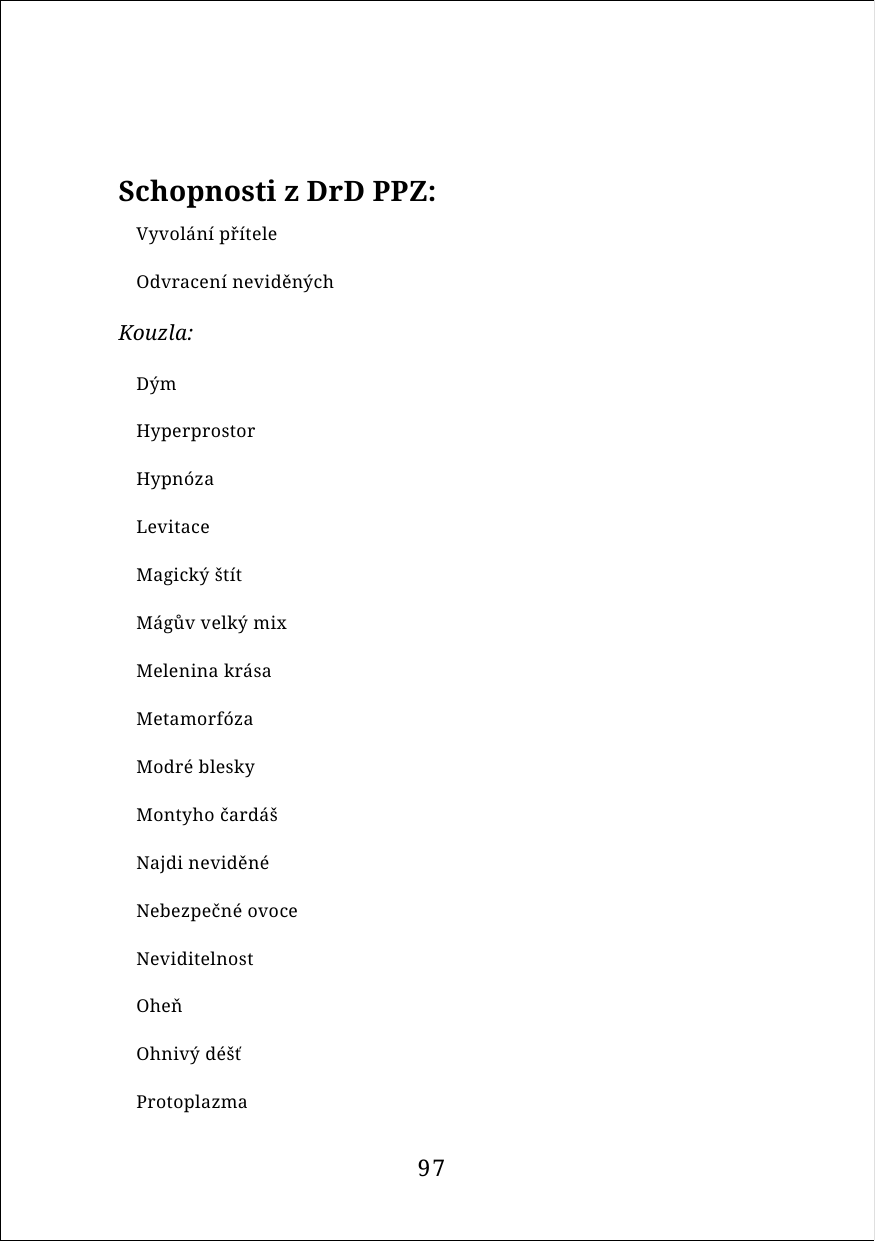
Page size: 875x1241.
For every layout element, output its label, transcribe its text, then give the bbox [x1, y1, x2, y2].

text Magický štít [136, 563, 756, 587]
subtitle Schopnosti z DrD PPZ: [118, 172, 756, 210]
text Modré blesky [136, 754, 756, 778]
text Hyperprostor [136, 419, 756, 443]
text Levitace [136, 515, 756, 539]
text Montyho čardáš [136, 802, 756, 826]
text Mágův velký mix [136, 611, 756, 635]
text Nebezpečné ovoce [136, 898, 756, 922]
text Hypnóza [136, 467, 756, 491]
text Ohnivý déšť [136, 1042, 756, 1066]
text Vyvolání přítele [136, 222, 756, 246]
text Protoplazma [136, 1090, 756, 1114]
text Odvracení neviděných [136, 270, 756, 294]
text Oheň [136, 994, 756, 1018]
text Metamorfóza [136, 706, 756, 731]
text Kouzla: [118, 318, 756, 346]
text Melenina krása [136, 658, 756, 683]
text Neviditelnost [136, 946, 756, 970]
text Najdi neviděné [136, 850, 756, 874]
text Dým [136, 371, 756, 395]
